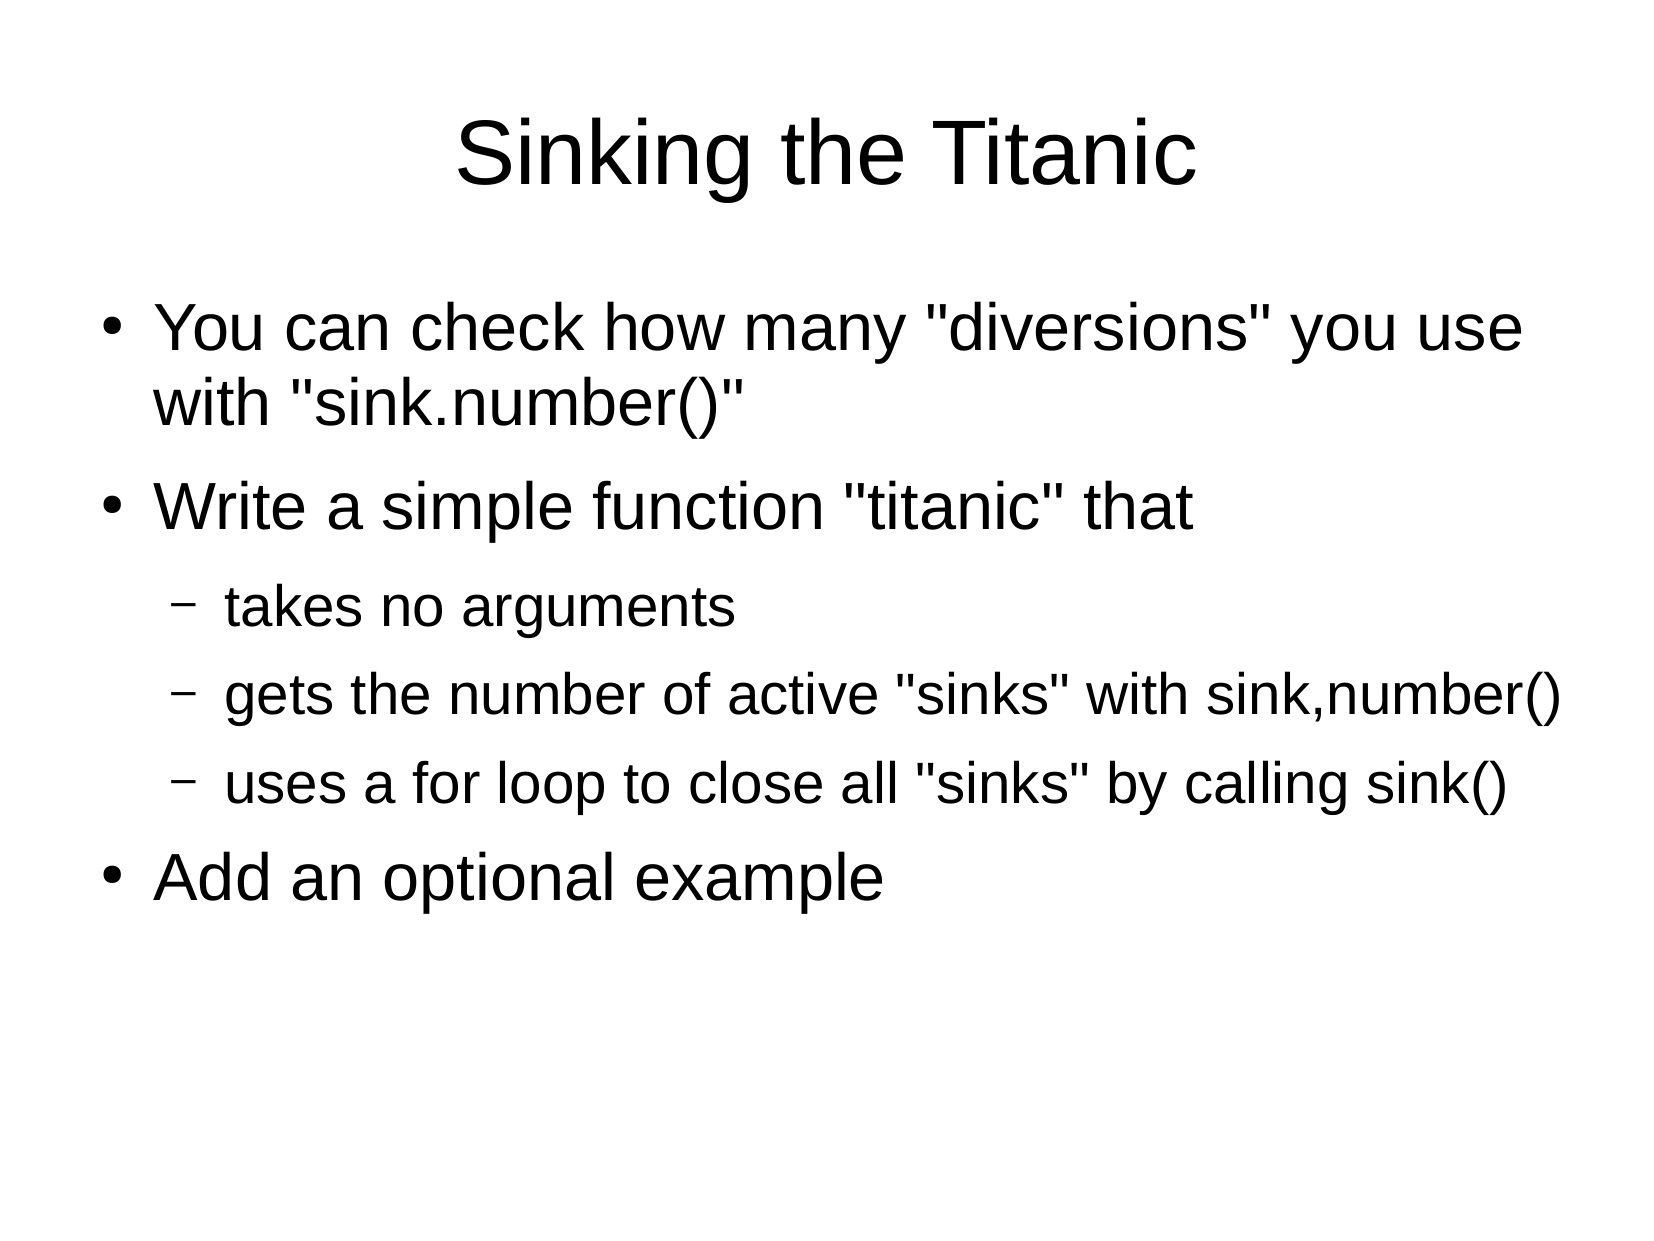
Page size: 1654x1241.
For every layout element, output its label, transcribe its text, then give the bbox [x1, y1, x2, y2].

list You can check how many "diversions" you use with "sink.number()" Write a simple function "titanic" that takes no arguments gets the number of active "sinks" with sink,number() uses a for loop to close all "sinks" by calling sink() Add an optional example [82, 290, 1571, 1010]
title Sinking the Titanic [82, 49, 1571, 257]
